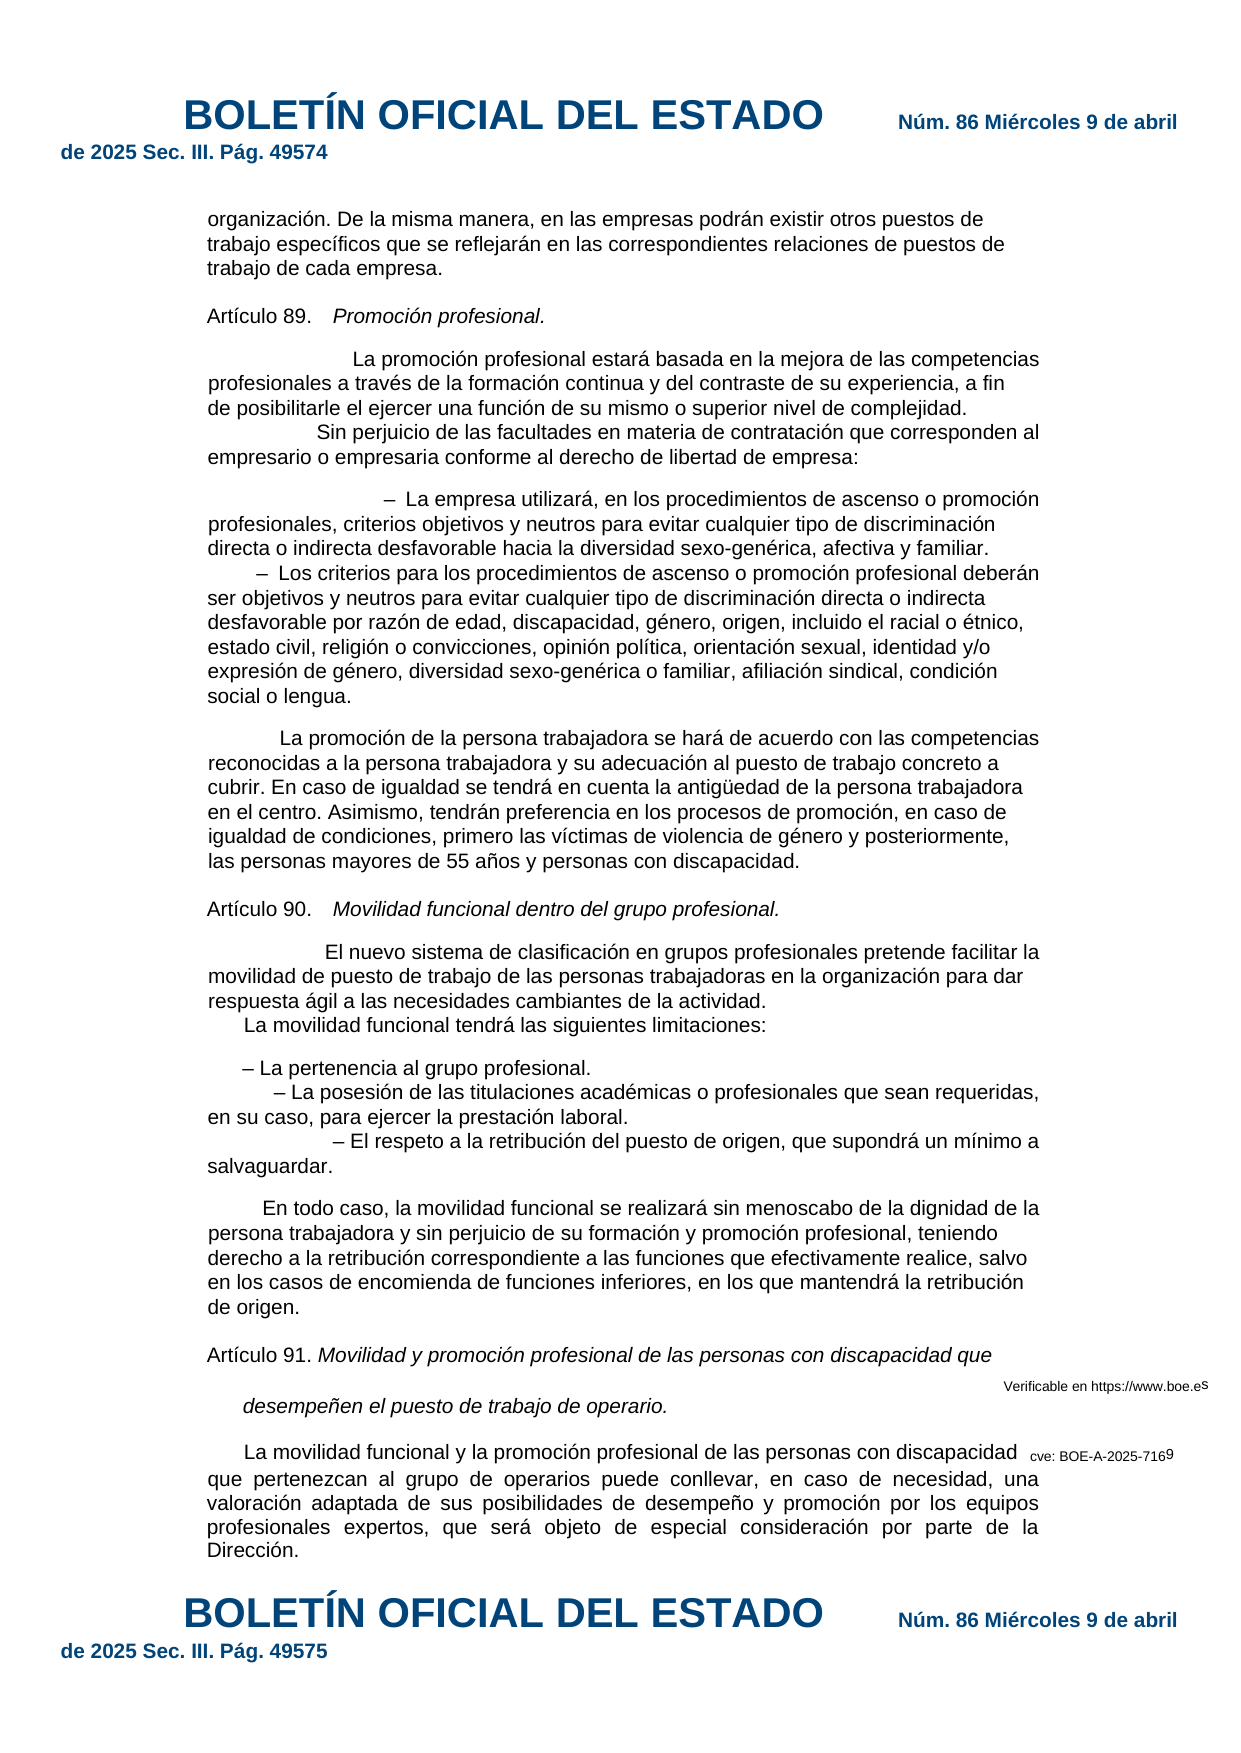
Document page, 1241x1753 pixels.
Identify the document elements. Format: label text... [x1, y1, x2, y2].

text desempeñen el puesto de trabajo de operario. [243, 1394, 1212, 1418]
text persona trabajadora y sin perjuicio de su formación y promoción profesional, teniendo [208, 1221, 1212, 1245]
text derecho a la retribución correspondiente a las funciones que efectivamente realice, salvo [207, 1245, 1212, 1269]
text La promoción profesional estará basada en la mejora de las competencias [59, 346, 1040, 370]
text empresario o empresaria conforme al derecho de libertad de empresa: [207, 445, 1212, 469]
text directa o indirecta desfavorable hacia la diversidad sexo-genérica, afectiva y familiar. [207, 536, 1212, 560]
text – La empresa utilizará, en los procedimientos de ascenso o promoción [59, 487, 1040, 511]
picture [835, 1562, 898, 1628]
text – La posesión de las titulaciones académicas o profesionales que sean requeridas, [59, 1080, 1040, 1104]
text trabajo de cada empresa. [207, 256, 1212, 280]
text organización. De la misma manera, en las empresas podrán existir otros puestos de [207, 207, 1212, 231]
text de posibilitarle el ejercer una función de su mismo o superior nivel de complejidad. [207, 396, 1212, 419]
text expresión de género, diversidad sexo-genérica o familiar, afiliación sindical, condición [207, 659, 1212, 683]
text Artículo 90. Movilidad funcional dentro del grupo profesional. [207, 897, 1212, 921]
text movilidad de puesto de trabajo de las personas trabajadoras en la organización para dar [208, 964, 1212, 988]
text Artículo 89. Promoción profesional. [207, 304, 1212, 328]
text – La pertenencia al grupo profesional. [242, 1056, 1212, 1079]
text El nuevo sistema de clasificación en grupos profesionales pretende facilitar la [59, 939, 1040, 963]
text BOLETÍN OFICIAL DEL ESTADO Núm. 86 Miércoles 9 de abril de 2025 Sec. III. Pág. 49575 [59, 1586, 1182, 1663]
text Verificable en https://www.boe.es [59, 1367, 1208, 1394]
text en el centro. Asimismo, tendrán preferencia en los procesos de promoción, en caso de [207, 800, 1212, 824]
text BOLETÍN OFICIAL DEL ESTADO Núm. 86 Miércoles 9 de abril de 2025 Sec. III. Pág. 49574 [59, 87, 1182, 164]
text Sin perjuicio de las facultades en materia de contratación que corresponden al [59, 420, 1040, 444]
text ser objetivos y neutros para evitar cualquier tipo de discriminación directa o indirecta [207, 585, 1212, 609]
text profesionales, criterios objetivos y neutros para evitar cualquier tipo de discriminación [208, 512, 1212, 536]
text – El respeto a la retribución del puesto de origen, que supondrá un mínimo a [59, 1129, 1040, 1153]
text La movilidad funcional tendrá las siguientes limitaciones: [244, 1013, 1212, 1037]
text En todo caso, la movilidad funcional se realizará sin menoscabo de la dignidad de la [59, 1196, 1040, 1220]
text en su caso, para ejercer la prestación laboral. [207, 1105, 1212, 1129]
text desfavorable por razón de edad, discapacidad, género, origen, incluido el racial o étnico, [207, 610, 1212, 634]
text salvaguardar. [207, 1154, 1212, 1178]
text profesionales a través de la formación continua y del contraste de su experiencia, a fin [208, 371, 1212, 395]
text respuesta ágil a las necesidades cambiantes de la actividad. [208, 989, 1212, 1013]
picture [58, 77, 183, 130]
text de origen. [207, 1294, 1212, 1318]
text trabajo específicos que se reflejarán en las correspondientes relaciones de puestos de [207, 231, 1212, 255]
text La movilidad funcional y la promoción profesional de las personas con discapacidad cve: BOE-A-2025-7169 [244, 1437, 1196, 1464]
picture [58, 1576, 183, 1628]
text estado civil, religión o convicciones, opinión política, orientación sexual, identidad y/o [207, 634, 1212, 658]
text social o lengua. [207, 684, 1212, 708]
text en los casos de encomienda de funciones inferiores, en los que mantendrá la retribución [207, 1270, 1212, 1294]
picture [835, 63, 898, 130]
text cubrir. En caso de igualdad se tendrá en cuenta la antigüedad de la persona trabajadora [207, 775, 1212, 799]
text igualdad de condiciones, primero las víctimas de violencia de género y posteriormente, [208, 824, 1212, 848]
text La promoción de la persona trabajadora se hará de acuerdo con las competencias [59, 726, 1040, 750]
text las personas mayores de 55 años y personas con discapacidad. [208, 849, 1212, 873]
text reconocidas a la persona trabajadora y su adecuación al puesto de trabajo concreto a [208, 751, 1212, 774]
text – Los criterios para los procedimientos de ascenso o promoción profesional deberán [59, 561, 1040, 585]
text que pertenezcan al grupo de operarios puede conllevar, en caso de necesidad, una valoración adaptada de sus posibilidades de desempeño y promoción por los equipos profesionales expertos, que será objeto de especial consideración por parte de la Dirección. [207, 1467, 1040, 1562]
text Artículo 91. Movilidad y promoción profesional de las personas con discapacidad que [207, 1343, 1212, 1367]
